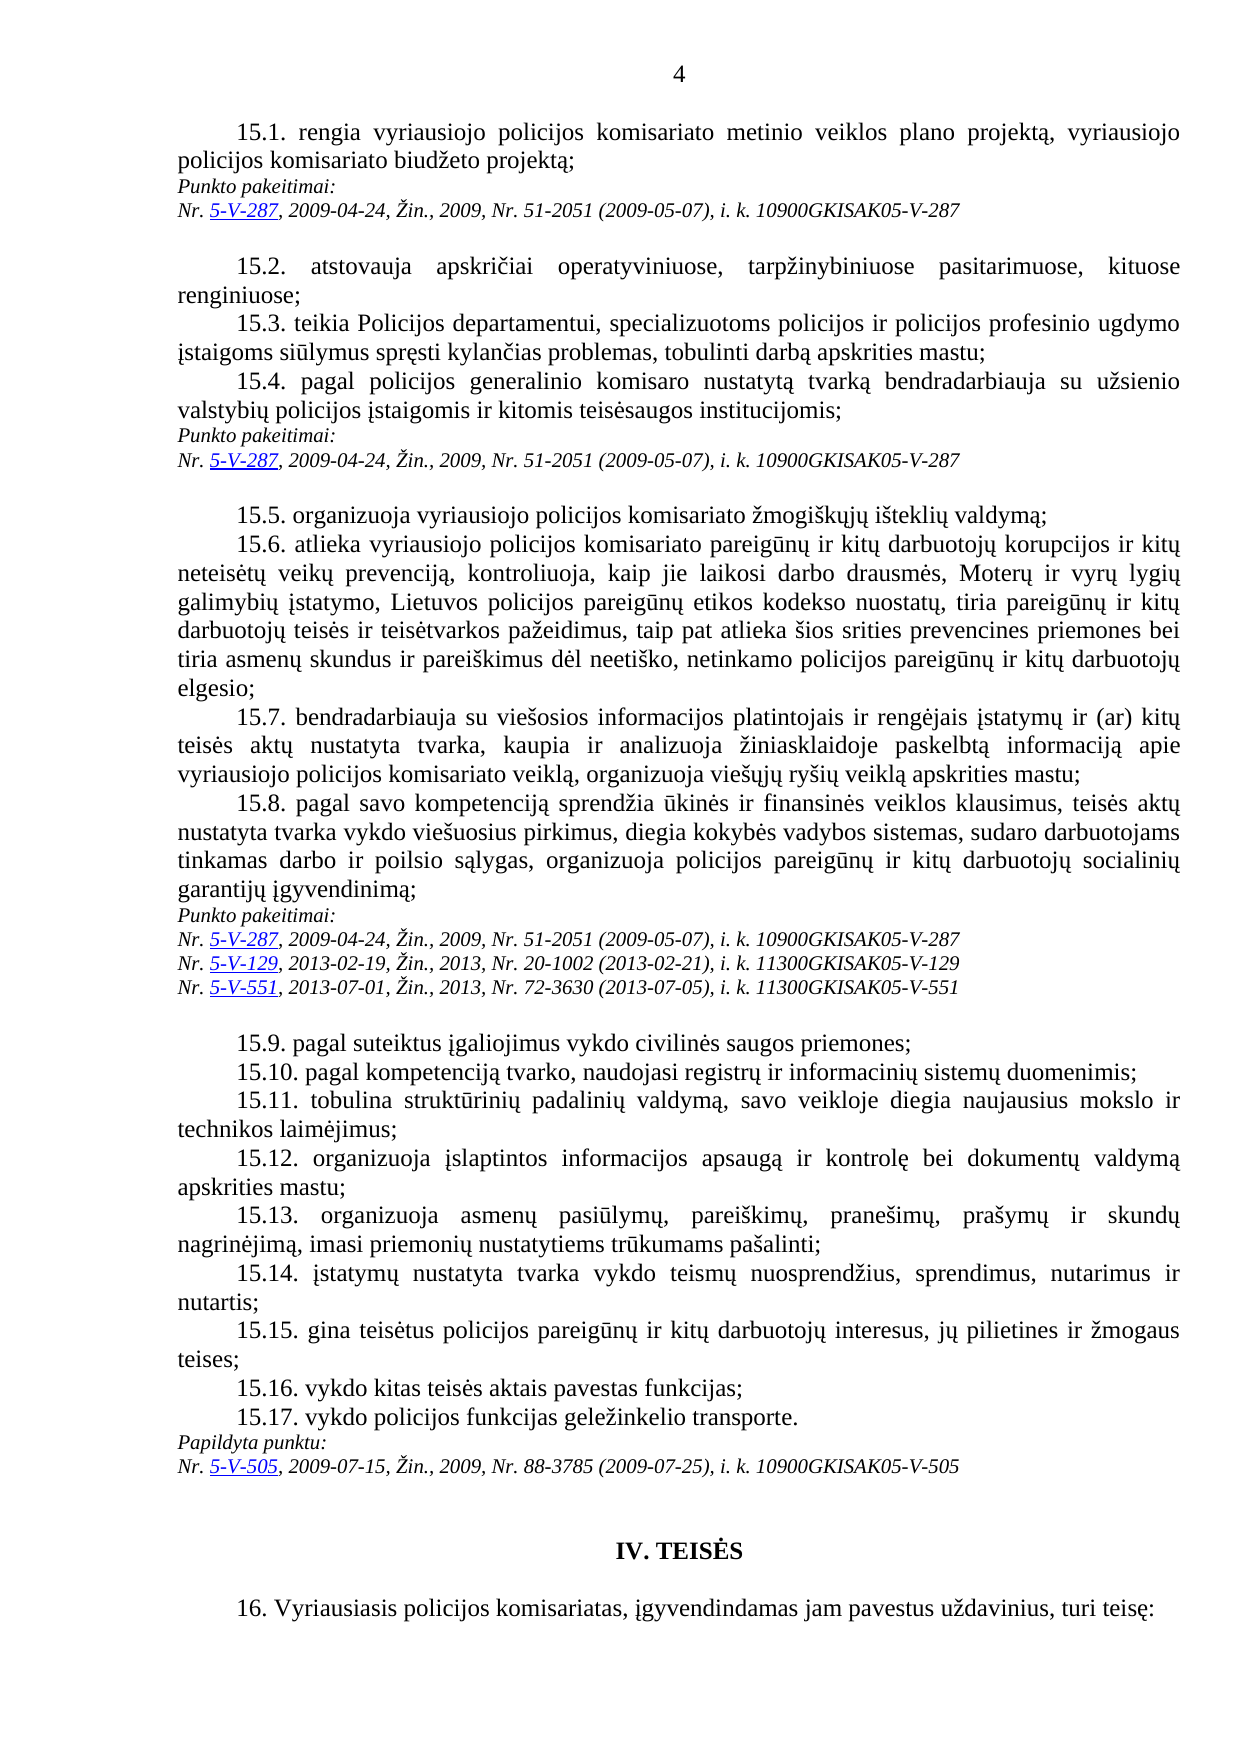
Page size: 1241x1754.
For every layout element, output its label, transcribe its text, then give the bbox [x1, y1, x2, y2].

text 15.7. bendradarbiauja su viešosios informacijos platintojais ir rengėjais įstatymų ir (ar) kitų teisės aktų nustatyta tvarka, kaupia ir analizuoja žiniasklaidoje paskelbtą informaciją apie vyriausiojo policijos komisariato veiklą, organizuoja viešųjų ryšių veiklą apskrities mastu; [177, 702, 1181, 788]
text Punkto pakeitimai: [177, 423, 1181, 447]
text 15.11. tobulina struktūrinių padalinių valdymą, savo veikloje diegia naujausius mokslo ir technikos laimėjimus; [177, 1085, 1181, 1143]
text 15.14. įstatymų nustatyta tvarka vykdo teismų nuosprendžius, sprendimus, nutarimus ir nutartis; [177, 1258, 1181, 1315]
text 15.1. rengia vyriausiojo policijos komisariato metinio veiklos plano projektą, vyriausiojo policijos komisariato biudžeto projektą; [177, 117, 1181, 174]
text 15.15. gina teisėtus policijos pareigūnų ir kitų darbuotojų interesus, jų pilietines ir žmogaus teises; [177, 1315, 1181, 1373]
text 15.13. organizuoja asmenų pasiūlymų, pareiškimų, pranešimų, prašymų ir skundų nagrinėjimą, imasi priemonių nustatytiems trūkumams pašalinti; [177, 1200, 1181, 1258]
text 15.5. organizuoja vyriausiojo policijos komisariato žmogiškųjų išteklių valdymą; [177, 500, 1181, 529]
text 15.10. pagal kompetenciją tvarko, naudojasi registrų ir informacinių sistemų duomenimis; [177, 1057, 1181, 1085]
text Nr. 5-V-551, 2013-07-01, Žin., 2013, Nr. 72-3630 (2013-07-05), i. k. 11300GKISAK05-V-551 [177, 975, 1181, 999]
text 15.9. pagal suteiktus įgaliojimus vykdo civilinės saugos priemones; [177, 1028, 1181, 1057]
text Nr. 5-V-287, 2009-04-24, Žin., 2009, Nr. 51-2051 (2009-05-07), i. k. 10900GKISAK05-V-287 [177, 198, 1181, 222]
text Nr. 5-V-287, 2009-04-24, Žin., 2009, Nr. 51-2051 (2009-05-07), i. k. 10900GKISAK05-V-287 [177, 447, 1181, 472]
text 15.4. pagal policijos generalinio komisaro nustatytą tvarką bendradarbiauja su užsienio valstybių policijos įstaigomis ir kitomis teisėsaugos institucijomis; [177, 366, 1181, 423]
text Nr. 5-V-129, 2013-02-19, Žin., 2013, Nr. 20-1002 (2013-02-21), i. k. 11300GKISAK05-V-129 [177, 951, 1181, 975]
text 16. Vyriausiasis policijos komisariatas, įgyvendindamas jam pavestus uždavinius, turi teisę: [177, 1593, 1181, 1622]
text 15.6. atlieka vyriausiojo policijos komisariato pareigūnų ir kitų darbuotojų korupcijos ir kitų neteisėtų veikų prevenciją, kontroliuoja, kaip jie laikosi darbo drausmės, Moterų ir vyrų lygių galimybių įstatymo, Lietuvos policijos pareigūnų etikos kodekso nuostatų, tiria pareigūnų ir kitų darbuotojų teisės ir teisėtvarkos pažeidimus, taip pat atlieka šios srities prevencines priemones bei tiria asmenų skundus ir pareiškimus dėl neetiško, netinkamo policijos pareigūnų ir kitų darbuotojų elgesio; [177, 529, 1181, 702]
text Nr. 5-V-505, 2009-07-15, Žin., 2009, Nr. 88-3785 (2009-07-25), i. k. 10900GKISAK05-V-505 [177, 1454, 1181, 1478]
text Nr. 5-V-287, 2009-04-24, Žin., 2009, Nr. 51-2051 (2009-05-07), i. k. 10900GKISAK05-V-287 [177, 927, 1181, 951]
text Punkto pakeitimai: [177, 174, 1181, 198]
text 15.17. vykdo policijos funkcijas geležinkelio transporte. [177, 1402, 1181, 1430]
text 15.12. organizuoja įslaptintos informacijos apsaugą ir kontrolę bei dokumentų valdymą apskrities mastu; [177, 1143, 1181, 1200]
text Papildyta punktu: [177, 1430, 1181, 1454]
text 15.8. pagal savo kompetenciją sprendžia ūkinės ir finansinės veiklos klausimus, teisės aktų nustatyta tvarka vykdo viešuosius pirkimus, diegia kokybės vadybos sistemas, sudaro darbuotojams tinkamas darbo ir poilsio sąlygas, organizuoja policijos pareigūnų ir kitų darbuotojų socialinių garantijų įgyvendinimą; [177, 788, 1181, 903]
text 15.3. teikia Policijos departamentui, specializuotoms policijos ir policijos profesinio ugdymo įstaigoms siūlymus spręsti kylančias problemas, tobulinti darbą apskrities mastu; [177, 308, 1181, 366]
text Punkto pakeitimai: [177, 903, 1181, 927]
text 15.16. vykdo kitas teisės aktais pavestas funkcijas; [177, 1373, 1181, 1402]
text IV. TEISĖS [177, 1536, 1181, 1565]
text 15.2. atstovauja apskričiai operatyviniuose, tarpžinybiniuose pasitarimuose, kituose renginiuose; [177, 251, 1181, 308]
